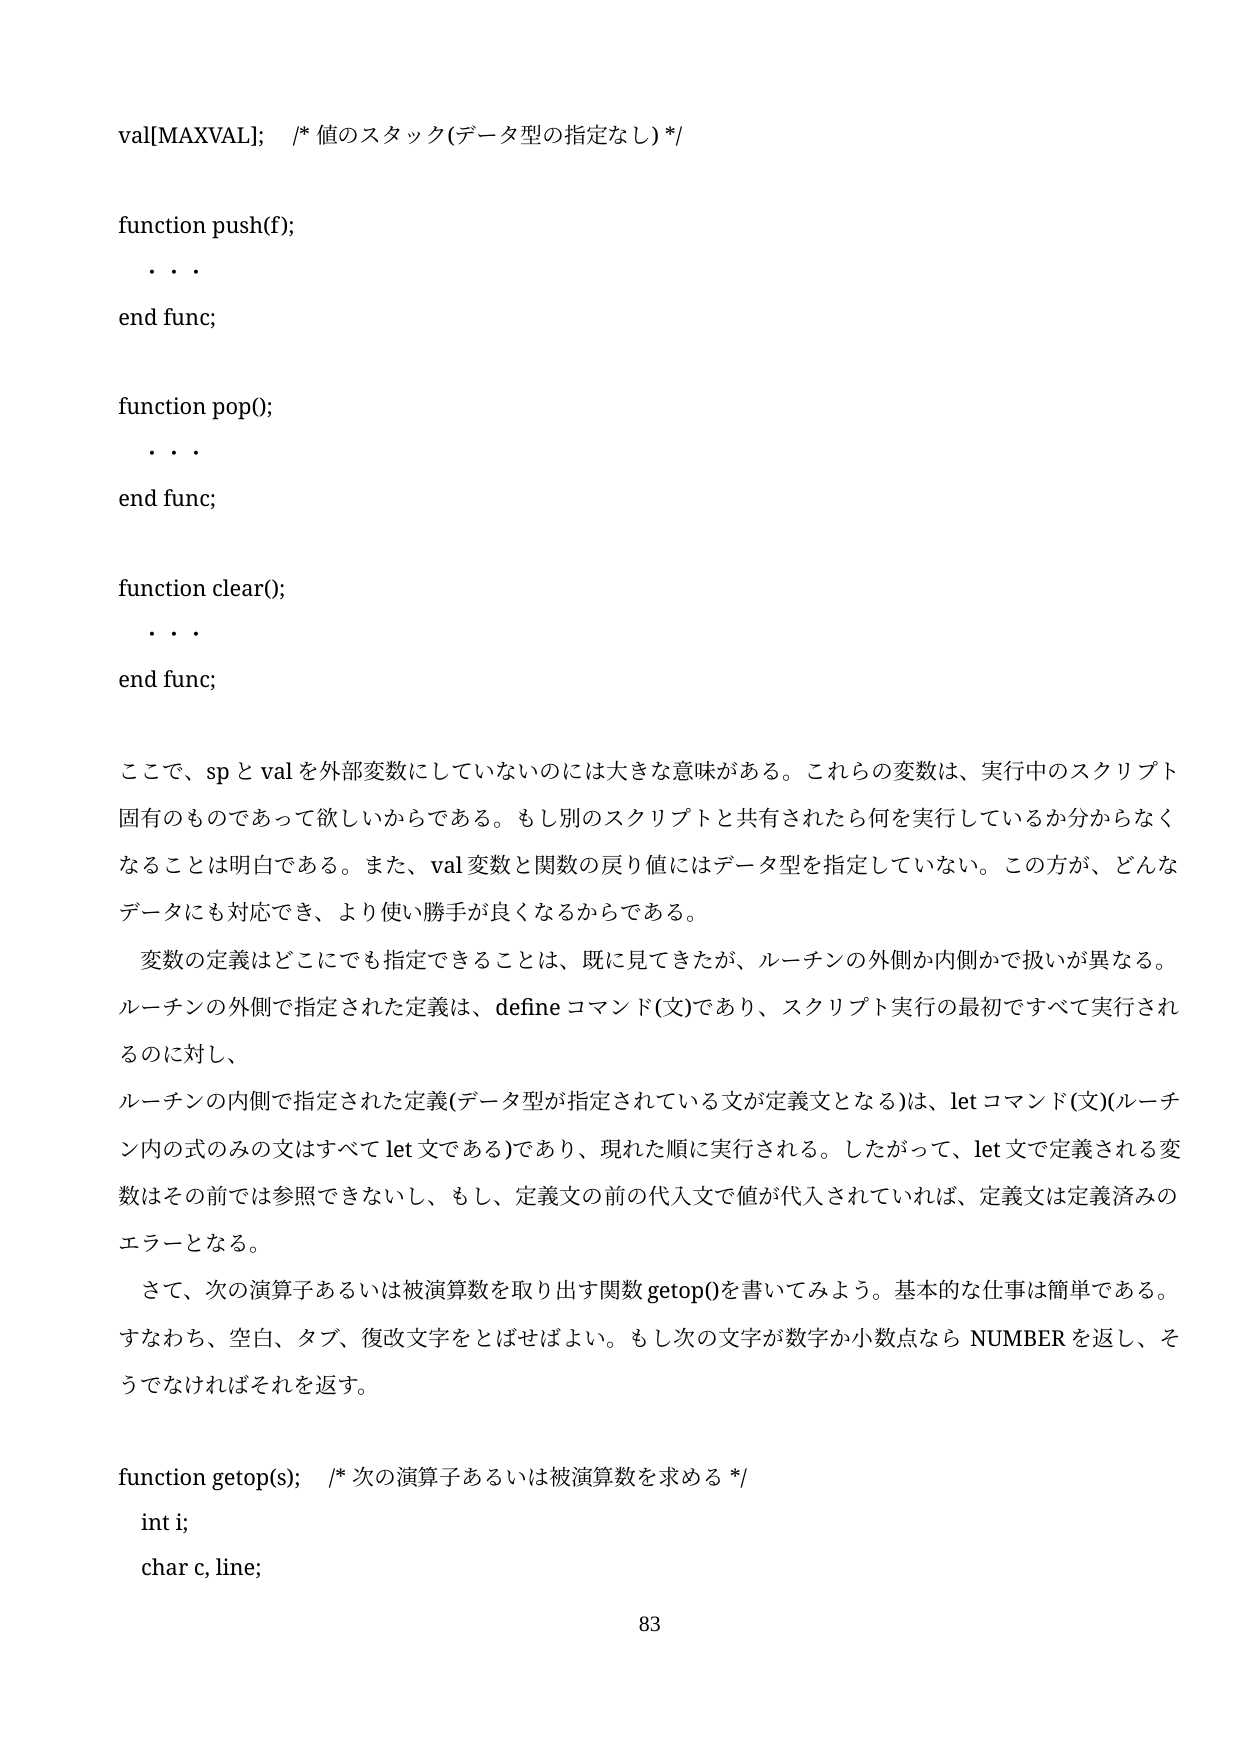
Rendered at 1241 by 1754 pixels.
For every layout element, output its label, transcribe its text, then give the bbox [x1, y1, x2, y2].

text function getop(s); /* 次の演算子あるいは被演算数を求める */ [118, 1460, 1181, 1491]
text int i; [118, 1507, 1181, 1537]
text すなわち、空白、タブ、復改文字をとばせばよい。もし次の文字が数字か小数点ならNUMBERを返し、そうでなければそれを返す。 [118, 1321, 1181, 1399]
text ・・・ [118, 436, 1181, 467]
text end func; [118, 302, 1181, 332]
text char c, line; [118, 1552, 1181, 1582]
text ・・・ [118, 255, 1181, 286]
text val[MAXVAL]; /* 値のスタック(データ型の指定なし) */ [118, 118, 1181, 150]
text ルーチンの内側で指定された定義(データ型が指定されている文が定義文となる)は、letコマンド(文)(ルーチン内の式のみの文はすべてlet文である)であり、現れた順に実行される。したがって、let文で定義される変数はその前では参照できないし、もし、定義文の前の代入文で値が代入されていれば、定義文は定義済みのエラーとなる。 [118, 1084, 1181, 1258]
text function push(f); [118, 210, 1181, 240]
text end func; [118, 664, 1181, 694]
text function clear(); [118, 573, 1181, 602]
text ここで、spとvalを外部変数にしていないのには大きな意味がある。これらの変数は、実行中のスクリプト固有のものであって欲しいからである。もし別のスクリプトと共有されたら何を実行しているか分からなくなることは明白である。また、val変数と関数の戻り値にはデータ型を指定していない。この方が、どんなデータにも対応でき、より使い勝手が良くなるからである。 [118, 754, 1181, 927]
text 変数の定義はどこにでも指定できることは、既に見てきたが、ルーチンの外側か内側かで扱いが異なる。ルーチンの外側で指定された定義は、defineコマンド(文)であり、スクリプト実行の最初ですべて実行されるのに対し、 [118, 943, 1181, 1069]
text さて、次の演算子あるいは被演算数を取り出す関数getop()を書いてみよう。基本的な仕事は簡単である。 [118, 1273, 1181, 1305]
text end func; [118, 483, 1181, 513]
text ・・・ [118, 617, 1181, 649]
text function pop(); [118, 391, 1181, 421]
